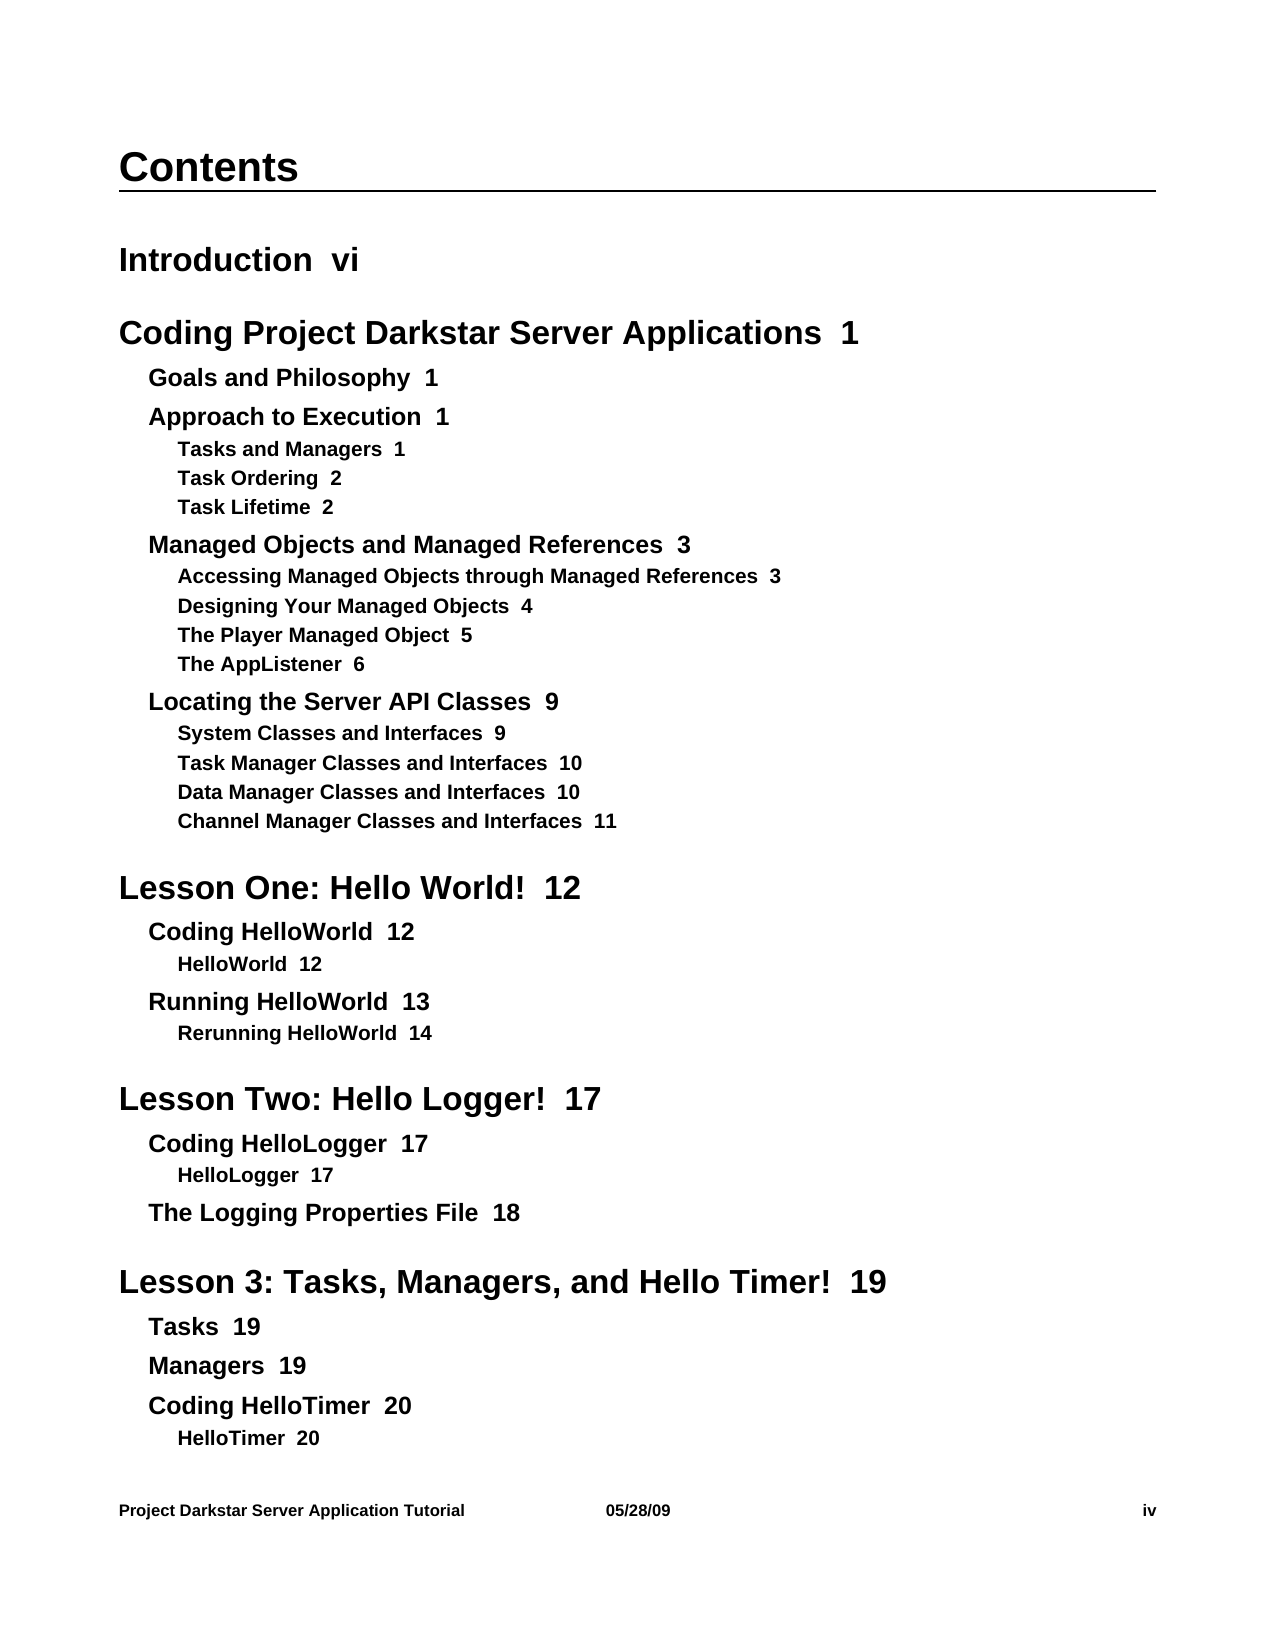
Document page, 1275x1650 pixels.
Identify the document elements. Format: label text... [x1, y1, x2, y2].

text Channel Manager Classes and Interfaces 11 [177, 810, 1156, 833]
text Data Manager Classes and Interfaces 10 [177, 780, 1156, 804]
text Coding Project Darkstar Server Applications 1 [118, 314, 1156, 351]
text Introduction vi [118, 241, 1156, 278]
text Designing Your Managed Objects 4 [177, 594, 1156, 617]
text Managed Objects and Managed References 3 [148, 531, 1156, 559]
text Coding HelloWorld 12 [148, 918, 1156, 946]
text HelloWorld 12 [177, 952, 1156, 975]
text Coding HelloTimer 20 [148, 1392, 1156, 1420]
text The Logging Properties File 18 [148, 1199, 1156, 1227]
text Locating the Server API Classes 9 [148, 688, 1156, 716]
text Approach to Execution 1 [148, 403, 1156, 431]
text Lesson 3: Tasks, Managers, and Hello Timer! 19 [118, 1263, 1156, 1300]
text The AppListener 6 [177, 653, 1156, 676]
text Tasks and Managers 1 [177, 437, 1156, 460]
text HelloTimer 20 [177, 1426, 1156, 1449]
text Coding HelloLogger 17 [148, 1130, 1156, 1158]
text Rerunning HelloWorld 14 [177, 1021, 1156, 1044]
text Lesson One: Hello World! 12 [118, 869, 1156, 906]
text The Player Managed Object 5 [177, 623, 1156, 647]
text Accessing Managed Objects through Managed References 3 [177, 565, 1156, 588]
text Tasks 19 [148, 1312, 1156, 1340]
text Task Lifetime 2 [177, 496, 1156, 519]
subtitle Contents [118, 143, 1156, 192]
text Managers 19 [148, 1352, 1156, 1380]
text Task Ordering 2 [177, 466, 1156, 490]
text HelloLogger 17 [177, 1164, 1156, 1187]
text System Classes and Interfaces 9 [177, 722, 1156, 745]
text Running HelloWorld 13 [148, 987, 1156, 1015]
text Lesson Two: Hello Logger! 17 [118, 1081, 1156, 1118]
text Goals and Philosophy 1 [148, 363, 1156, 391]
text Task Manager Classes and Interfaces 10 [177, 751, 1156, 774]
